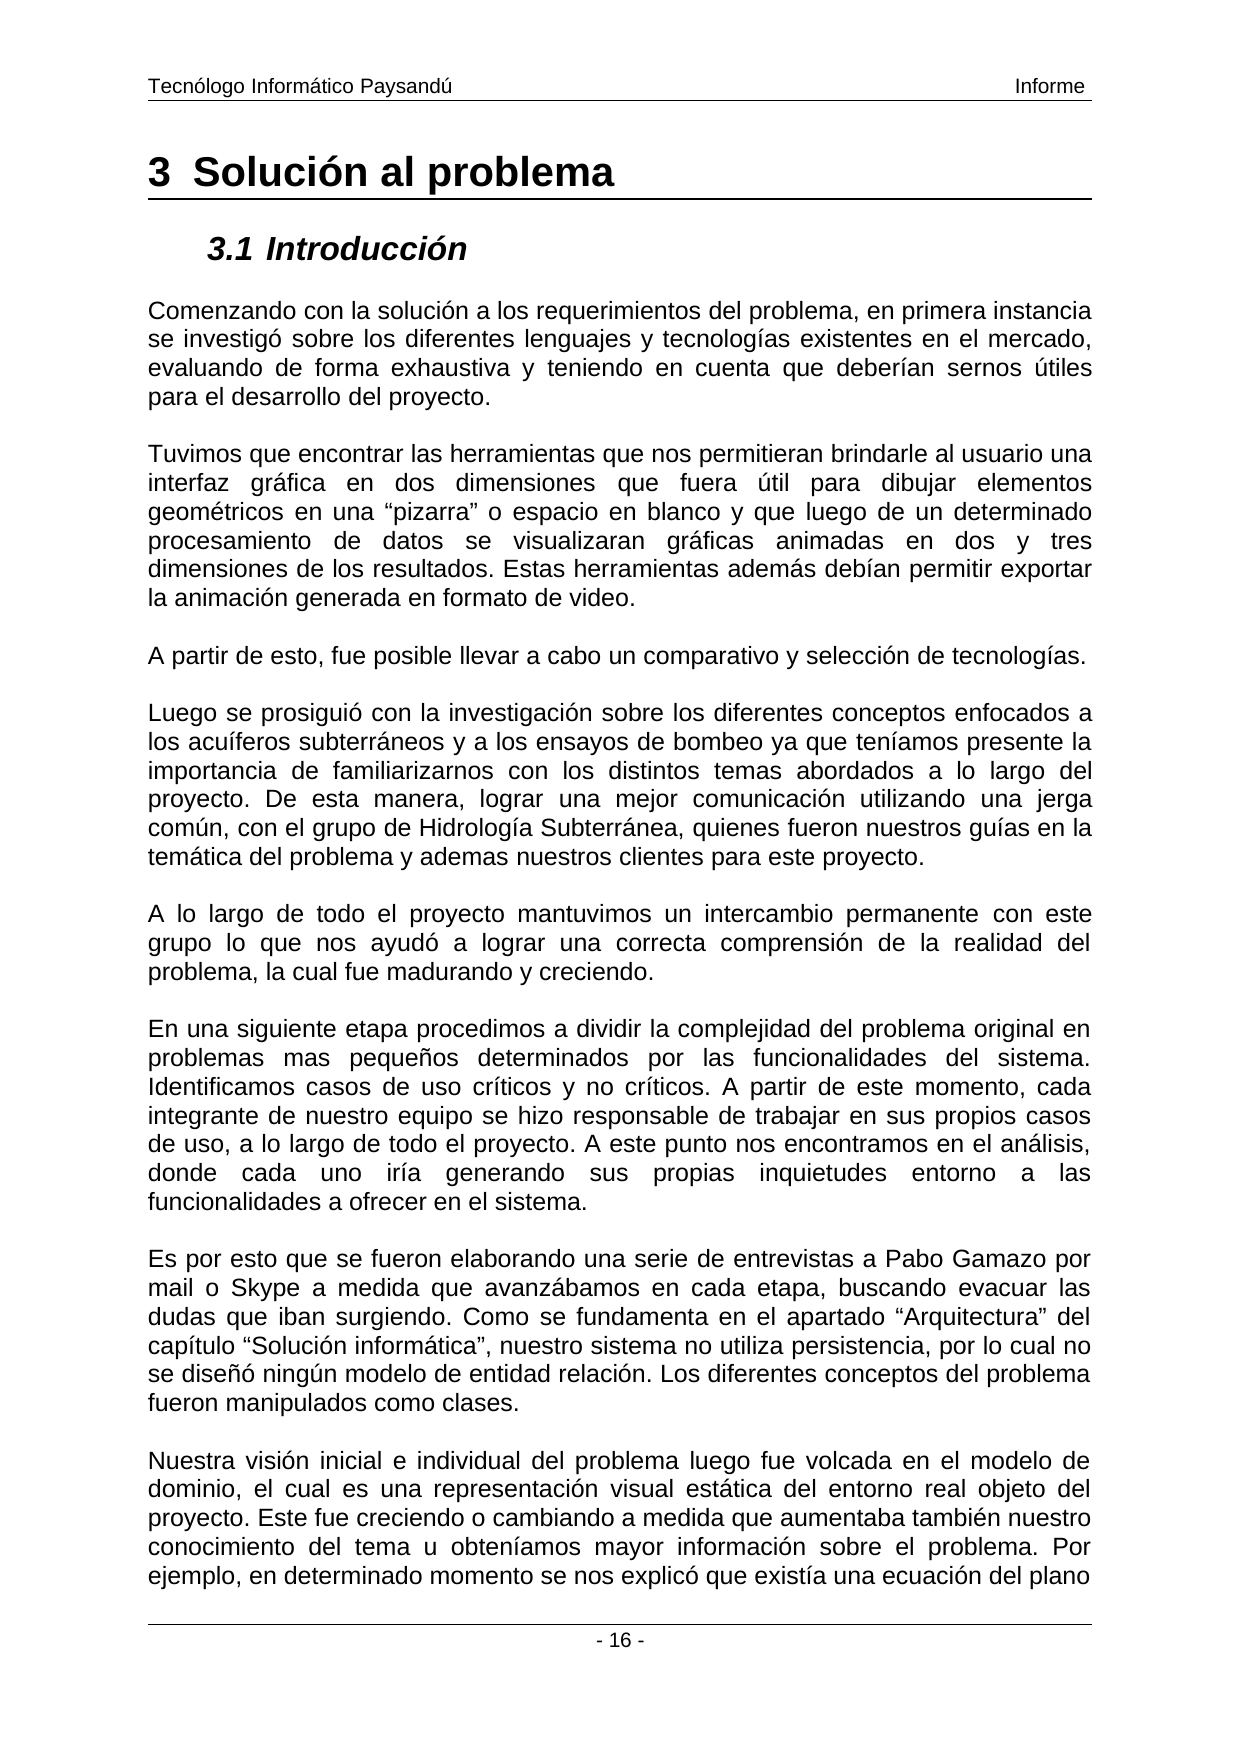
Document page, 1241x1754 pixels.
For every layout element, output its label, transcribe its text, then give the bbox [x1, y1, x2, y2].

text Tuvimos que encontrar las herramientas que nos permitieran brindarle al usuario una interfaz gráfica en dos dimensiones que fuera útil para dibujar elementos geométricos en una “pizarra” o espacio en blanco y que luego de un determinado procesamiento de datos se visualizaran gráficas animadas en dos y tres dimensiones de los resultados. Estas herramientas además debían permitir exportar la animación generada en formato de video. [148, 439, 1092, 612]
text Es por esto que se fueron elaborando una serie de entrevistas a Pabo Gamazo por mail o Skype a medida que avanzábamos en cada etapa, buscando evacuar las dudas que iban surgiendo. Como se fundamenta en el apartado “Arquitectura” del capítulo “Solución informática”, nuestro sistema no utiliza persistencia, por lo cual no se diseñó ningún modelo de entidad relación. Los diferentes conceptos del problema fueron manipulados como clases. [148, 1244, 1092, 1417]
subtitle Introducción [207, 228, 1092, 267]
text En una siguiente etapa procedimos a dividir la complejidad del problema original en problemas mas pequeños determinados por las funcionalidades del sistema. Identificamos casos de uso críticos y no críticos. A partir de este momento, cada integrante de nuestro equipo se hizo responsable de trabajar en sus propios casos de uso, a lo largo de todo el proyecto. A este punto nos encontramos en el análisis, donde cada uno iría generando sus propias inquietudes entorno a las funcionalidades a ofrecer en el sistema. [148, 1014, 1092, 1216]
text Nuestra visión inicial e individual del problema luego fue volcada en el modelo de dominio, el cual es una representación visual estática del entorno real objeto del proyecto. Este fue creciendo o cambiando a medida que aumentaba también nuestro conocimiento del tema u obteníamos mayor información sobre el problema. Por ejemplo, en determinado momento se nos explicó que existía una ecuación del plano [148, 1446, 1092, 1589]
subtitle Solución al problema [148, 148, 1092, 198]
text Comenzando con la solución a los requerimientos del problema, en primera instancia se investigó sobre los diferentes lenguajes y tecnologías existentes en el mercado, evaluando de forma exhaustiva y teniendo en cuenta que deberían sernos útiles para el desarrollo del proyecto. [148, 296, 1092, 411]
text Luego se prosiguió con la investigación sobre los diferentes conceptos enfocados a los acuíferos subterráneos y a los ensayos de bombeo ya que teníamos presente la importancia de familiarizarnos con los distintos temas abordados a lo largo del proyecto. De esta manera, lograr una mejor comunicación utilizando una jerga común, con el grupo de Hidrología Subterránea, quienes fueron nuestros guías en la temática del problema y ademas nuestros clientes para este proyecto. [148, 698, 1092, 871]
text A lo largo de todo el proyecto mantuvimos un intercambio permanente con este grupo lo que nos ayudó a lograr una correcta comprensión de la realidad del problema, la cual fue madurando y creciendo. [148, 899, 1092, 986]
text A partir de esto, fue posible llevar a cabo un comparativo y selección de tecnologías. [148, 641, 1092, 669]
